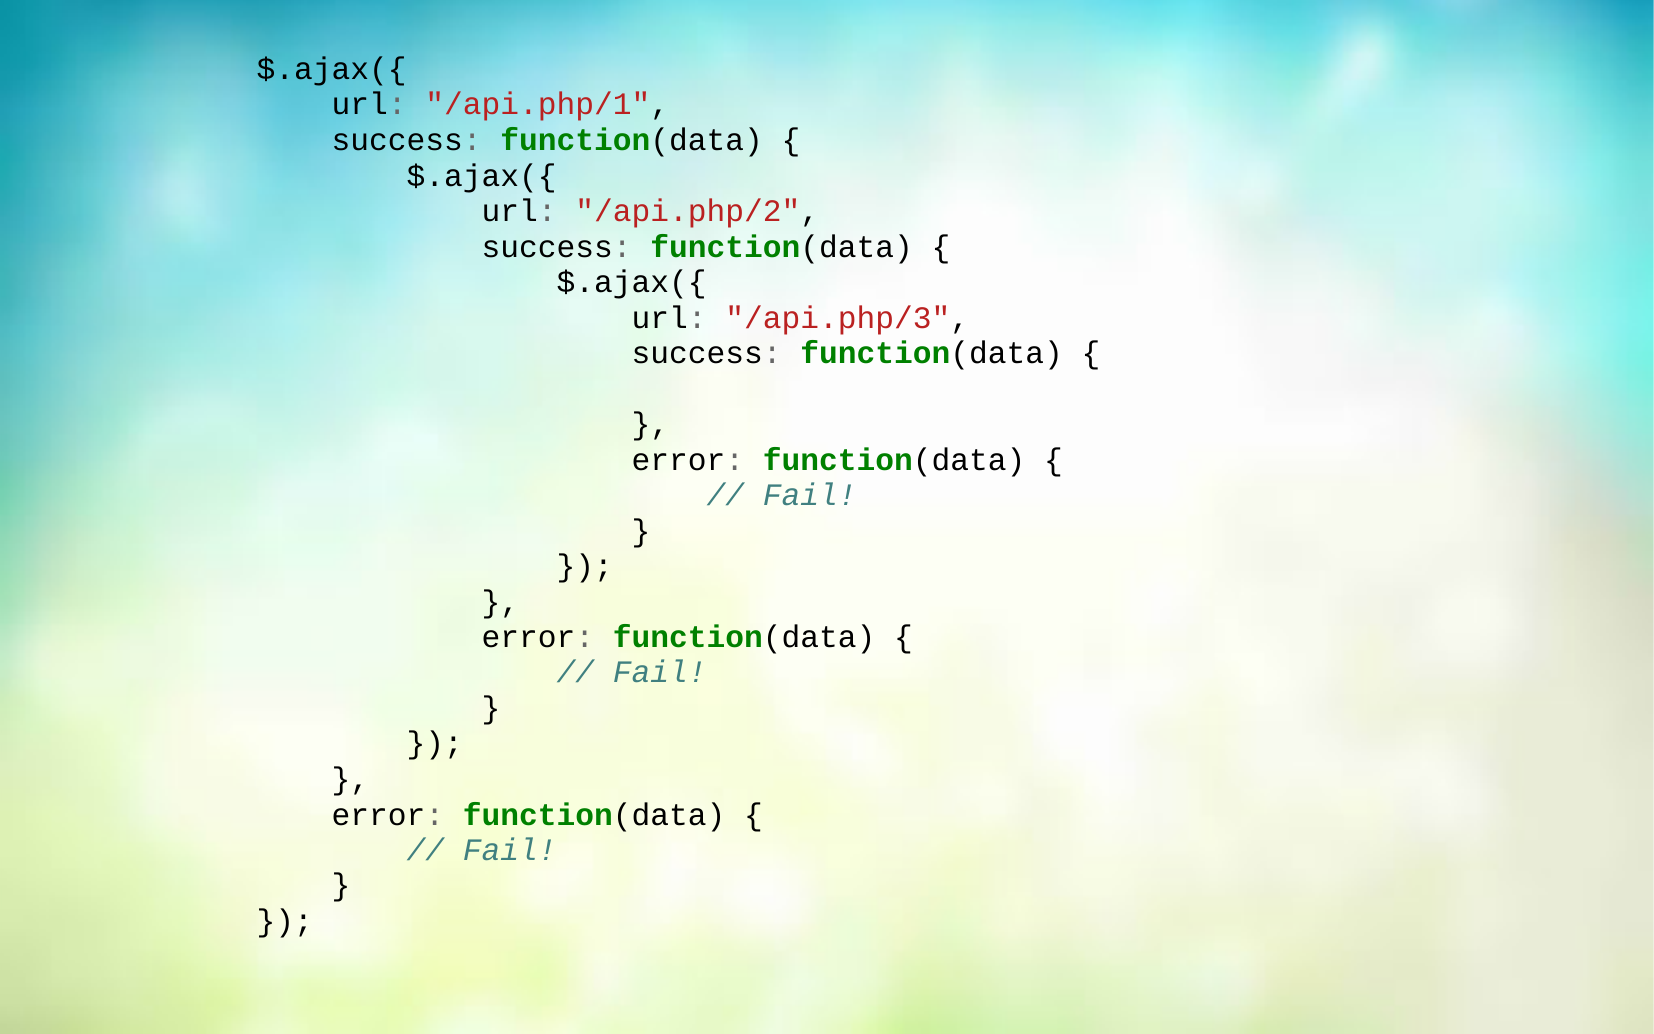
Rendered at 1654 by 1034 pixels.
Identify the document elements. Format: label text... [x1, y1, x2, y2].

text_box $.ajax({ url: "/api.php/1", success: function(data) { $.ajax({ url: "/api.php/2", success: function(data) { $.ajax({ url: "/api.php/3", success: function(data) { }, error: function(data) { // Fail! } }); }, error: function(data) { // Fail! } }); }, error: function(data) { // Fail! } }); [241, 46, 1412, 988]
picture [0, 0, 1654, 1034]
